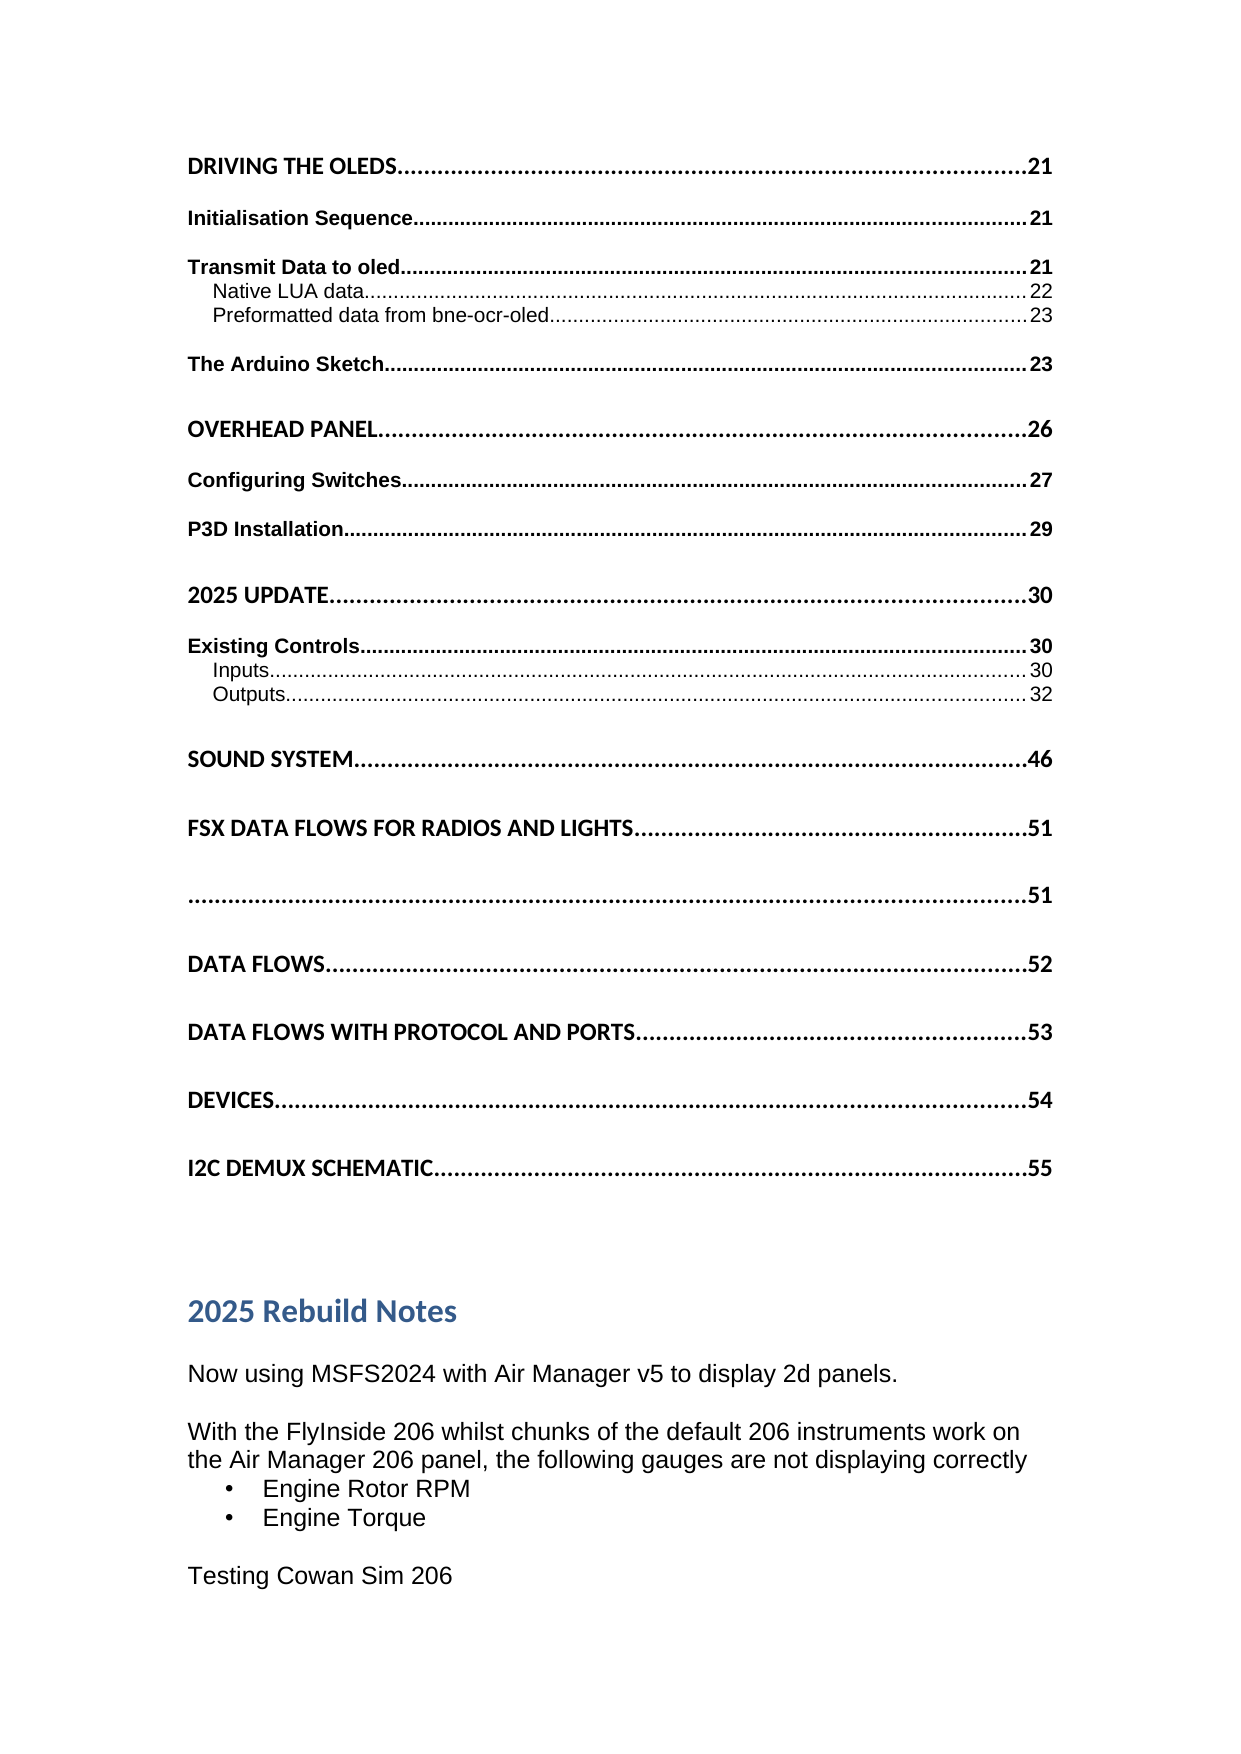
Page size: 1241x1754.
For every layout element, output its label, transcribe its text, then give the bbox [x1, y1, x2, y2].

text I2C Demux Schematic 55 [187, 1152, 1053, 1182]
text The Arduino Sketch 23 [187, 351, 1053, 375]
subtitle 2025 Rebuild Notes [187, 1290, 1053, 1331]
text Overhead Panel 26 [187, 413, 1053, 443]
text 2025 Update 30 [187, 579, 1053, 609]
text Initialisation Sequence 21 [187, 206, 1053, 229]
list Engine Rotor RPM [225, 1474, 1053, 1503]
text Outputs 32 [212, 682, 1053, 706]
text Native LUA data 22 [212, 278, 1053, 302]
text Devices 54 [187, 1084, 1053, 1114]
text Transmit Data to oled 21 [187, 254, 1053, 278]
text Data Flows 52 [187, 948, 1053, 978]
text Driving the OLEDs 21 [187, 150, 1053, 181]
text With the FlyInside 206 whilst chunks of the default 206 instruments work on the Air Manager 206 panel, the following gauges are not displaying correctly [187, 1417, 1053, 1474]
text Preformatted data from bne-ocr-oled 23 [212, 302, 1053, 326]
text Configuring Switches 27 [187, 468, 1053, 492]
text Data Flows with Protocol and Ports 53 [187, 1016, 1053, 1046]
text FSX Data flows for radios and lights 51 [187, 812, 1053, 842]
text P3D Installation 29 [187, 517, 1053, 541]
text 51 [187, 880, 1053, 910]
text Now using MSFS2024 with Air Manager v5 to display 2d panels. [187, 1359, 1053, 1388]
list Engine Torque [225, 1503, 1053, 1532]
text Inputs 30 [212, 658, 1053, 682]
text Testing Cowan Sim 206 [187, 1561, 1053, 1589]
text Existing Controls 30 [187, 634, 1053, 658]
text Sound System 46 [187, 744, 1053, 774]
